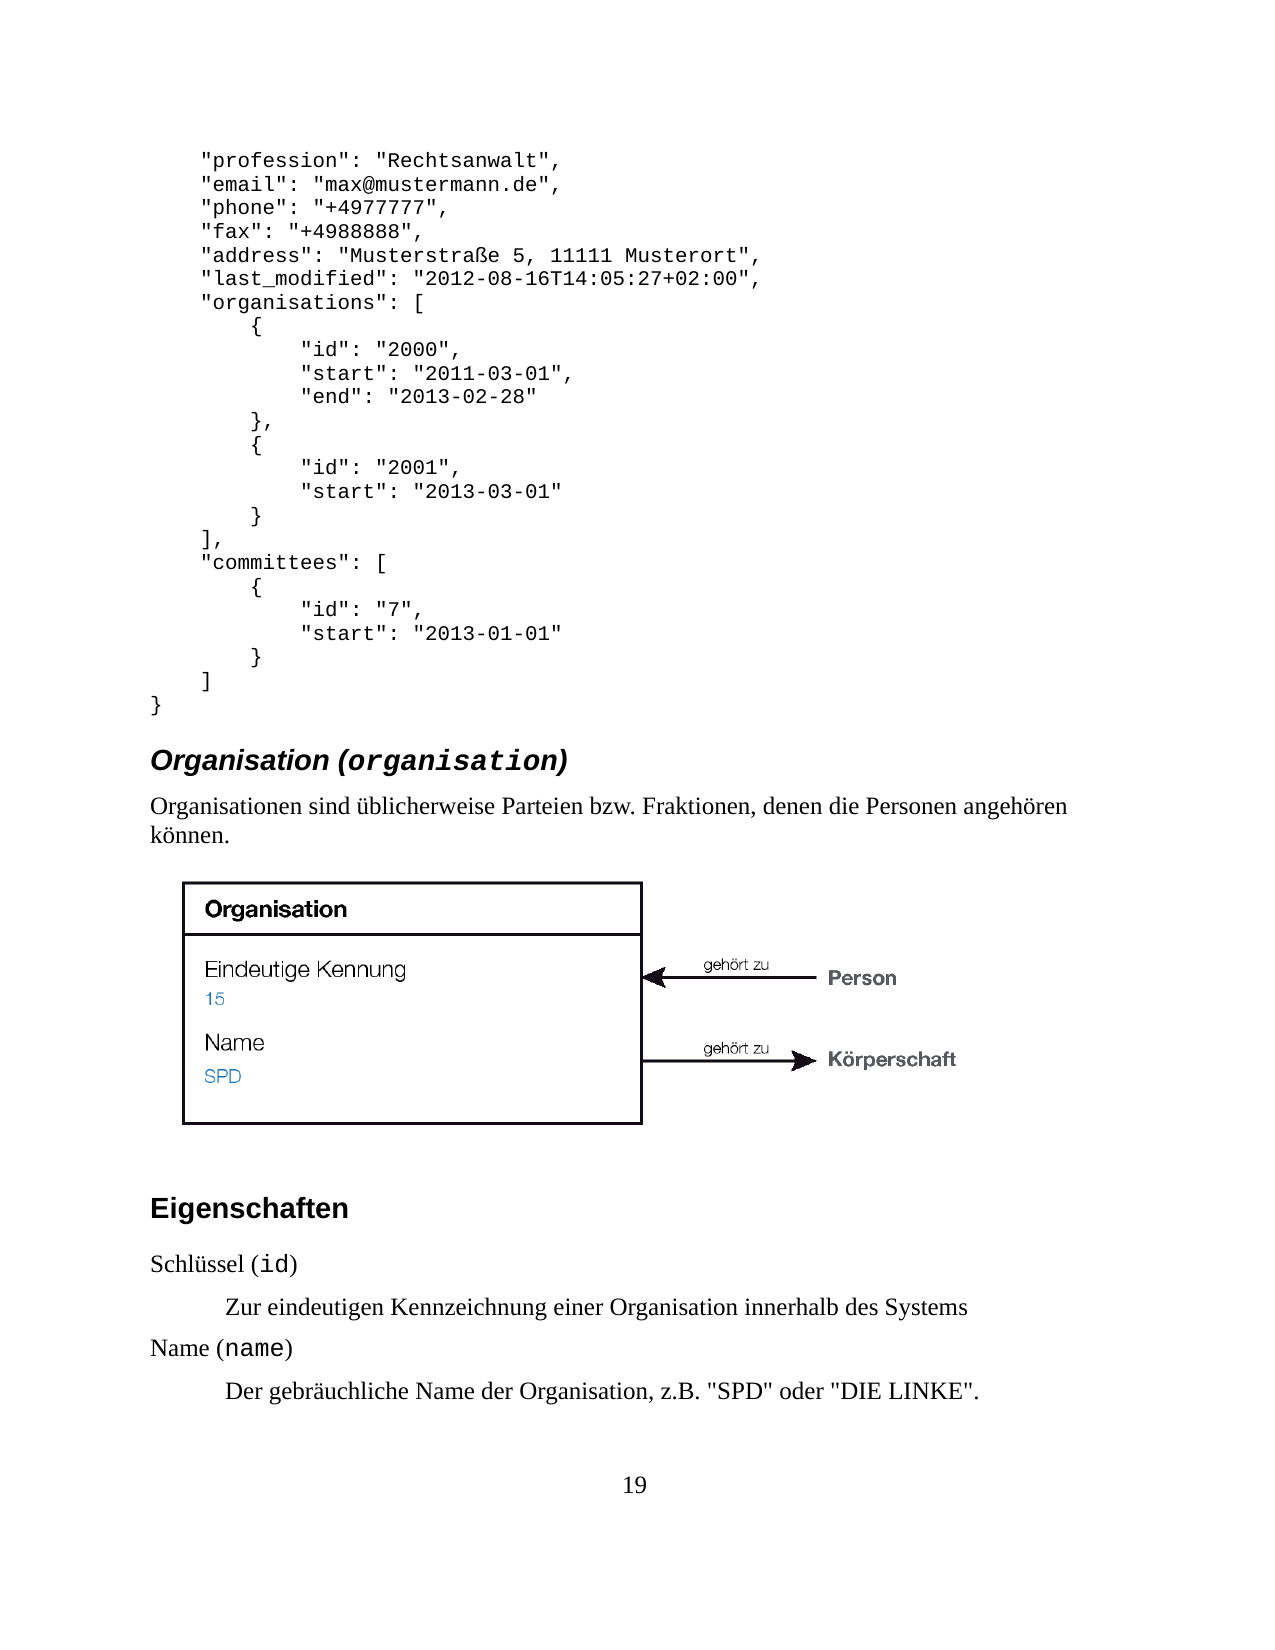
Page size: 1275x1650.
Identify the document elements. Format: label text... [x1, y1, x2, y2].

text "start": "2011-03-01", [150, 363, 1125, 386]
text } [150, 694, 1125, 717]
text "email": "max@mustermann.de", [150, 174, 1125, 197]
text } [150, 647, 1125, 670]
text "organisations": [ [150, 292, 1125, 316]
text Name (name) [150, 1333, 1125, 1364]
text "id": "2000", [150, 339, 1125, 363]
text { [150, 316, 1125, 339]
text Organisationen sind üblicherweise Parteien bzw. Fraktionen, denen die Personen angehören können. [150, 791, 1125, 849]
text "profession": "Rechtsanwalt", [150, 150, 1125, 174]
text ], [150, 528, 1125, 552]
text Zur eindeutigen Kennzeichnung einer Organisation innerhalb des Systems [225, 1292, 1125, 1321]
text "phone": "+4977777", [150, 197, 1125, 221]
text "fax": "+4988888", [150, 221, 1125, 244]
text Schlüssel (id) [150, 1249, 1125, 1280]
text "id": "7", [150, 599, 1125, 623]
text Der gebräuchliche Name der Organisation, z.B. "SPD" oder "DIE LINKE". [225, 1376, 1125, 1405]
text "start": "2013-03-01" [150, 481, 1125, 505]
text { [150, 576, 1125, 599]
picture [150, 857, 1053, 1158]
text "start": "2013-01-01" [150, 623, 1125, 647]
subtitle Eigenschaften [150, 1192, 1125, 1225]
text "id": "2001", [150, 457, 1125, 481]
text "last_modified": "2012-08-16T14:05:27+02:00", [150, 268, 1125, 292]
subtitle Organisation (organisation) [150, 742, 1125, 779]
text "committees": [ [150, 552, 1125, 576]
text "end": "2013-02-28" [150, 386, 1125, 410]
text "address": "Musterstraße 5, 11111 Musterort", [150, 244, 1125, 268]
text { [150, 434, 1125, 457]
text } [150, 505, 1125, 528]
text }, [150, 410, 1125, 434]
text ] [150, 670, 1125, 694]
